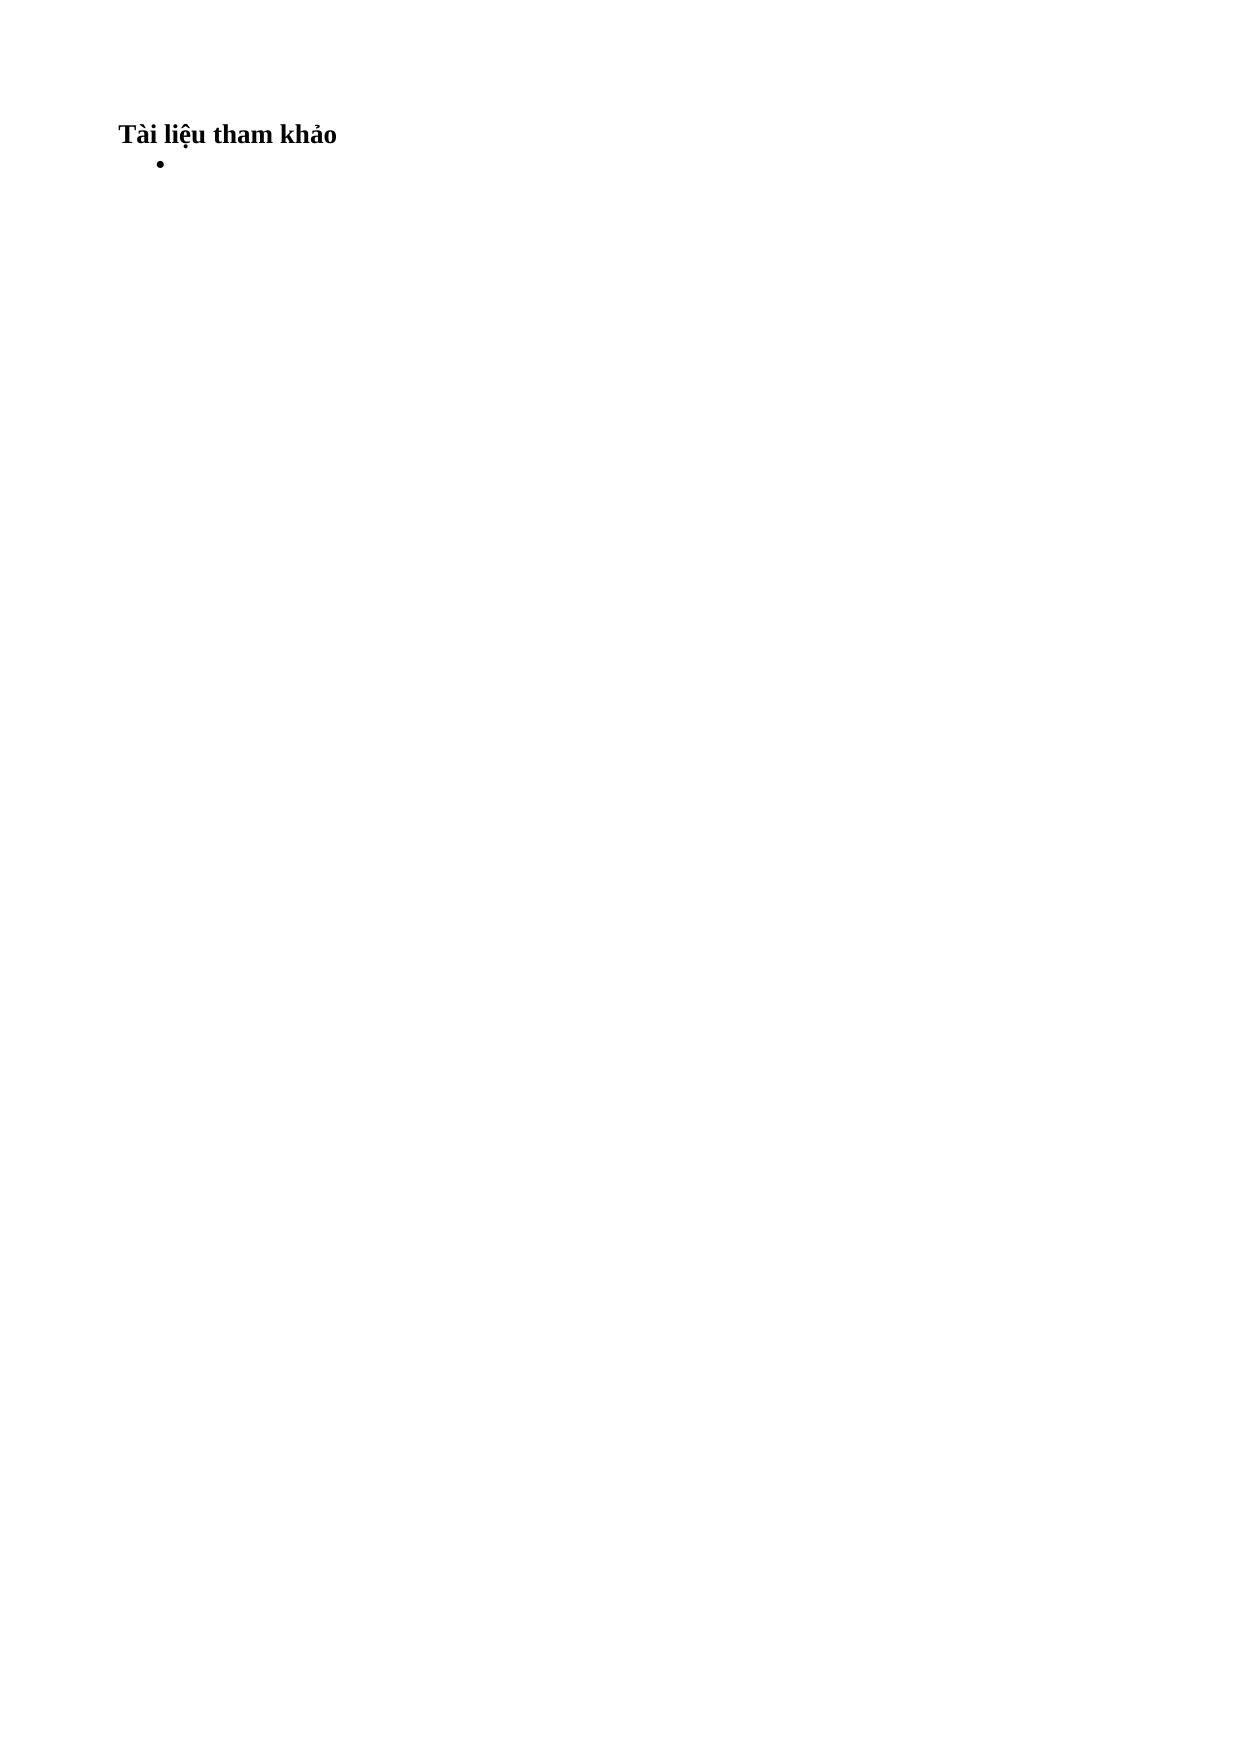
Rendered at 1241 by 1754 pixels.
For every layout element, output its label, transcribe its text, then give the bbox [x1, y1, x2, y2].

text Tài liệu tham khảo [118, 118, 1122, 149]
